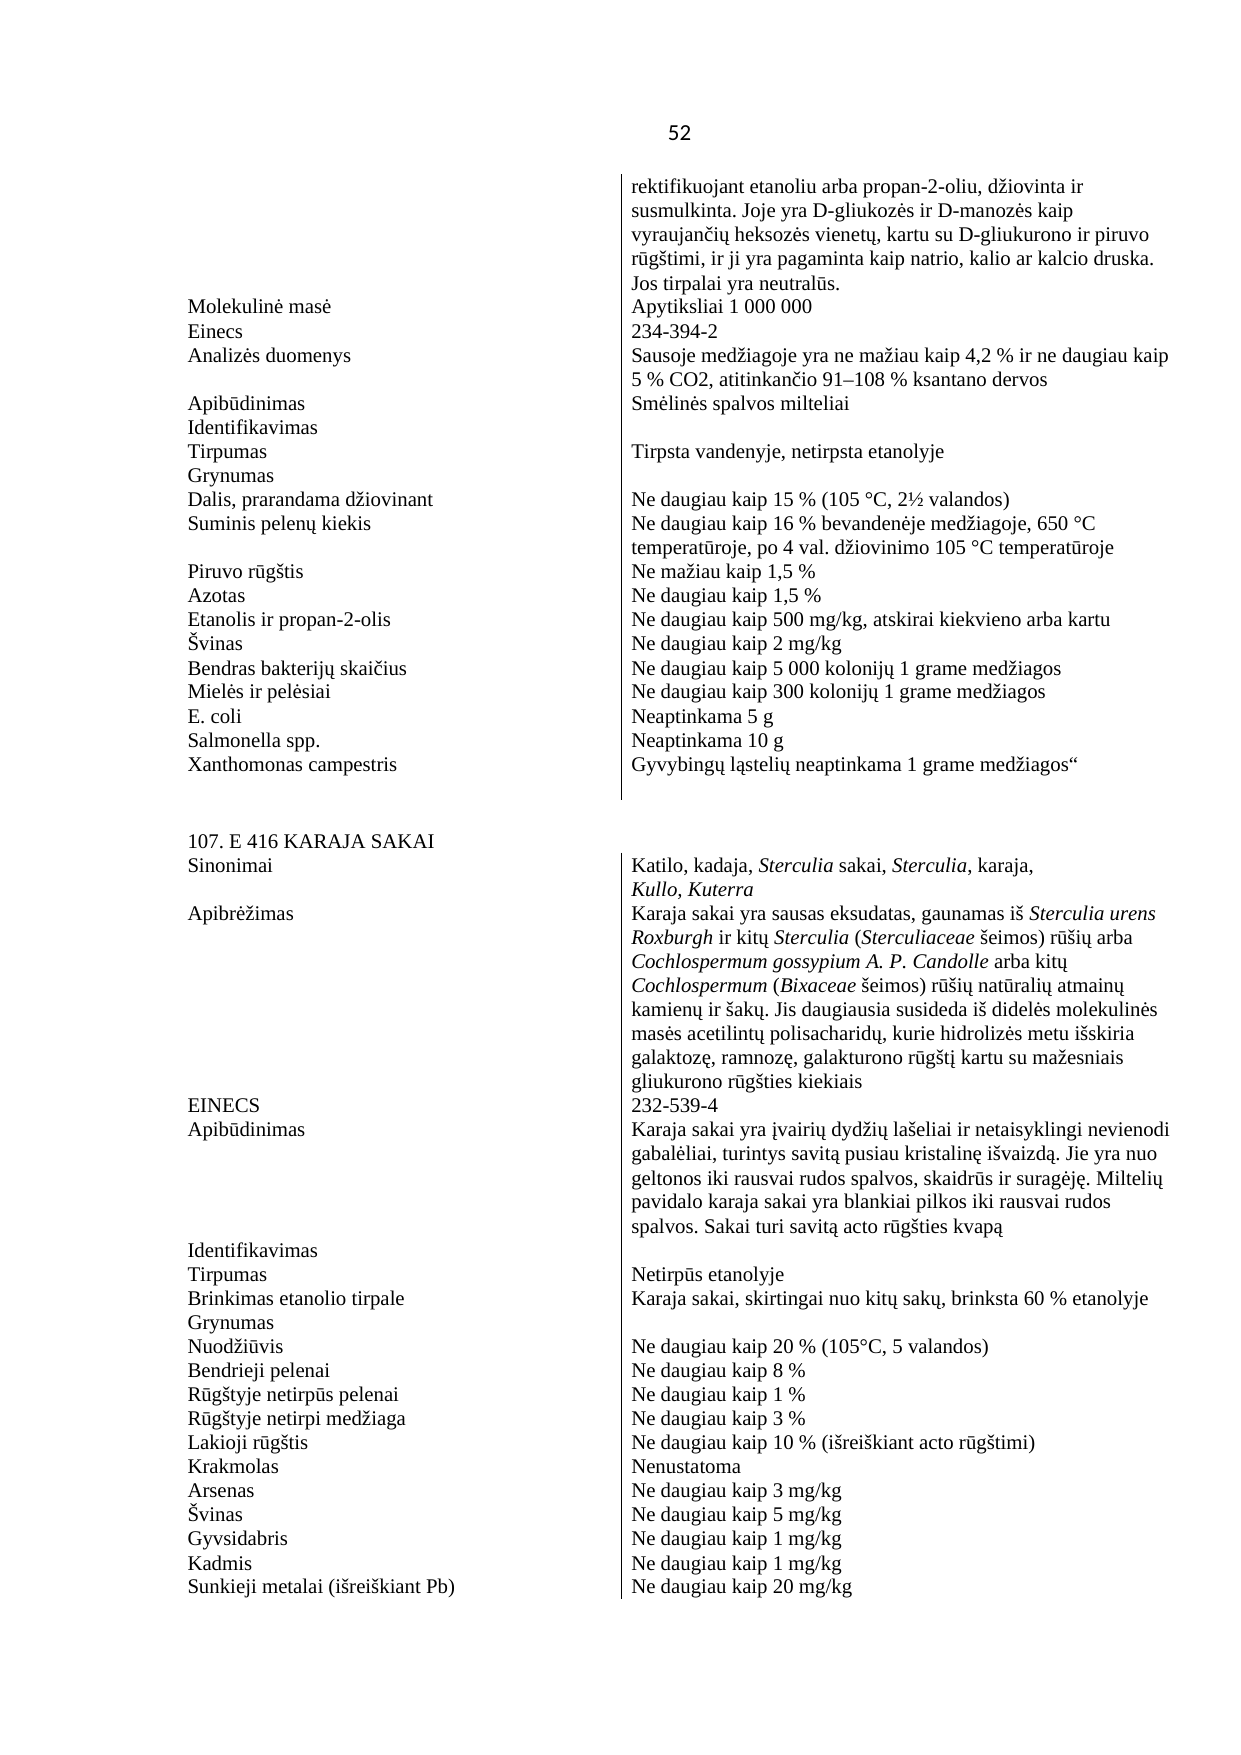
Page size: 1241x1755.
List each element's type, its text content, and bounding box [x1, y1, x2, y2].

table_cell Apytiksliai 1 000 000 [622, 295, 1181, 318]
table_cell Tirpumas [177, 1262, 621, 1286]
table_cell Katilo, kadaja, Sterculia sakai, Sterculia, karaja, Kullo, Kuterra [622, 853, 1181, 901]
table_cell Mielės ir pelėsiai [177, 680, 621, 703]
table_cell Sausoje medžiagoje yra ne mažiau kaip 4,2 % ir ne daugiau kaip 5 % CO2, atitinkančio 91–108 % ksantano dervos [622, 343, 1181, 391]
table_cell Švinas [177, 1502, 621, 1526]
table_cell rektifikuojant etanoliu arba propan-2-oliu, džiovinta ir susmulkinta. Joje yra D-gliukozės ir D-manozės kaip vyraujančių heksozės vienetų, kartu su D-gliukurono ir piruvo rūgštimi, ir ji yra pagaminta kaip natrio, kalio ar kalcio druska. Jos tirpalai yra neutralūs. [622, 174, 1181, 294]
table_cell Karaja sakai, skirtingai nuo kitų sakų, brinksta 60 % etanolyje [622, 1286, 1181, 1310]
table_cell Nenustatoma [622, 1454, 1181, 1478]
table_cell Ne daugiau kaip 1 mg/kg [622, 1526, 1181, 1550]
table_cell Einecs [177, 319, 621, 343]
table_cell [622, 1238, 1181, 1262]
table_cell Ne daugiau kaip 15 % (105 °C, 2½ valandos) [622, 487, 1181, 511]
table_cell Ne mažiau kaip 1,5 % [622, 559, 1181, 583]
table_cell Apibrėžimas [177, 901, 621, 1093]
table_cell Lakioji rūgštis [177, 1430, 621, 1454]
table_cell Rūgštyje netirpūs pelenai [177, 1382, 621, 1406]
table_cell [622, 1310, 1181, 1334]
table_cell Krakmolas [177, 1454, 621, 1478]
table_cell Ne daugiau kaip 3 mg/kg [622, 1478, 1181, 1502]
table_cell Dalis, prarandama džiovinant [177, 487, 621, 511]
table_cell Ne daugiau kaip 300 kolonijų 1 grame medžiagos [622, 680, 1181, 703]
table_cell [622, 776, 1181, 800]
table_cell Sinonimai [177, 853, 621, 901]
table_cell Ne daugiau kaip 5 000 kolonijų 1 grame medžiagos [622, 655, 1181, 679]
table_cell Kadmis [177, 1550, 621, 1574]
table_cell Ne daugiau kaip 2 mg/kg [622, 631, 1181, 655]
table_cell Etanolis ir propan-2-olis [177, 607, 621, 631]
table_cell [622, 463, 1181, 487]
table_cell Salmonella spp. [177, 728, 621, 752]
table_cell Ne daugiau kaip 3 % [622, 1406, 1181, 1430]
table_cell EINECS [177, 1093, 621, 1117]
table_cell Bendrieji pelenai [177, 1358, 621, 1382]
table_cell Ne daugiau kaip 8 % [622, 1358, 1181, 1382]
table_cell Neaptinkama 10 g [622, 728, 1181, 752]
table_header 107. E 416 KARAJA SAKAI [177, 829, 1181, 853]
table_cell Ne daugiau kaip 10 % (išreiškiant acto rūgštimi) [622, 1430, 1181, 1454]
table_cell Švinas [177, 631, 621, 655]
table_cell Ne daugiau kaip 500 mg/kg, atskirai kiekvieno arba kartu [622, 607, 1181, 631]
table_cell Ne daugiau kaip 20 % (105°C, 5 valandos) [622, 1334, 1181, 1358]
table_cell Apibūdinimas [177, 1117, 621, 1238]
table_cell Apibūdinimas [177, 391, 621, 415]
table_cell E. coli [177, 704, 621, 728]
table_cell Analizės duomenys [177, 343, 621, 391]
table_cell Ne daugiau kaip 1 % [622, 1382, 1181, 1406]
table_cell Piruvo rūgštis [177, 559, 621, 583]
table_cell Neaptinkama 5 g [622, 704, 1181, 728]
table_cell Tirpumas [177, 439, 621, 463]
table_cell Karaja sakai yra sausas eksudatas, gaunamas iš Sterculia urens Roxburgh ir kitų Sterculia (Sterculiaceae šeimos) rūšių arba Cochlospermum gossypium A. P. Candolle arba kitų Cochlospermum (Bixaceae šeimos) rūšių natūralių atmainų kamienų ir šakų. Jis daugiausia susideda iš didelės molekulinės masės acetilintų polisacharidų, kurie hidrolizės metu išskiria galaktozę, ramnozę, galakturono rūgštį kartu su mažesniais gliukurono rūgšties kiekiais [622, 901, 1181, 1093]
table_cell Suminis pelenų kiekis [177, 511, 621, 559]
table_cell Arsenas [177, 1478, 621, 1502]
table_cell Tirpsta vandenyje, netirpsta etanolyje [622, 439, 1181, 463]
table_cell Rūgštyje netirpi medžiaga [177, 1406, 621, 1430]
table_cell [177, 776, 621, 800]
table_cell Smėlinės spalvos milteliai [622, 391, 1181, 415]
table_cell Gyvsidabris [177, 1526, 621, 1550]
table_cell Karaja sakai yra įvairių dydžių lašeliai ir netaisyklingi nevienodi gabalėliai, turintys savitą pusiau kristalinę išvaizdą. Jie yra nuo geltonos iki rausvai rudos spalvos, skaidrūs ir suragėję. Miltelių pavidalo karaja sakai yra blankiai pilkos iki rausvai rudos spalvos. Sakai turi savitą acto rūgšties kvapą [622, 1117, 1181, 1238]
table_cell Sunkieji metalai (išreiškiant Pb) [177, 1575, 621, 1598]
table_cell Identifikavimas [177, 1238, 621, 1262]
table_cell Identifikavimas [177, 415, 621, 439]
table_cell 234-394-2 [622, 319, 1181, 343]
table_cell Netirpūs etanolyje [622, 1262, 1181, 1286]
table_cell Gyvybingų ląstelių neaptinkama 1 grame medžiagos“ [622, 752, 1181, 776]
table_cell [177, 174, 621, 294]
table_cell Ne daugiau kaip 5 mg/kg [622, 1502, 1181, 1526]
table_cell Ne daugiau kaip 16 % bevandenėje medžiagoje, 650 °C temperatūroje, po 4 val. džiovinimo 105 °C temperatūroje [622, 511, 1181, 559]
table_cell Grynumas [177, 463, 621, 487]
table_cell Azotas [177, 583, 621, 607]
table_cell Grynumas [177, 1310, 621, 1334]
table_cell Ne daugiau kaip 1 mg/kg [622, 1550, 1181, 1574]
table_cell Brinkimas etanolio tirpale [177, 1286, 621, 1310]
table_cell Molekulinė masė [177, 295, 621, 318]
table_cell 232-539-4 [622, 1093, 1181, 1117]
table_cell Ne daugiau kaip 1,5 % [622, 583, 1181, 607]
table_cell Xanthomonas campestris [177, 752, 621, 776]
table_cell Nuodžiūvis [177, 1334, 621, 1358]
table_cell [622, 415, 1181, 439]
table_cell Bendras bakterijų skaičius [177, 655, 621, 679]
table_cell Ne daugiau kaip 20 mg/kg [622, 1575, 1181, 1598]
